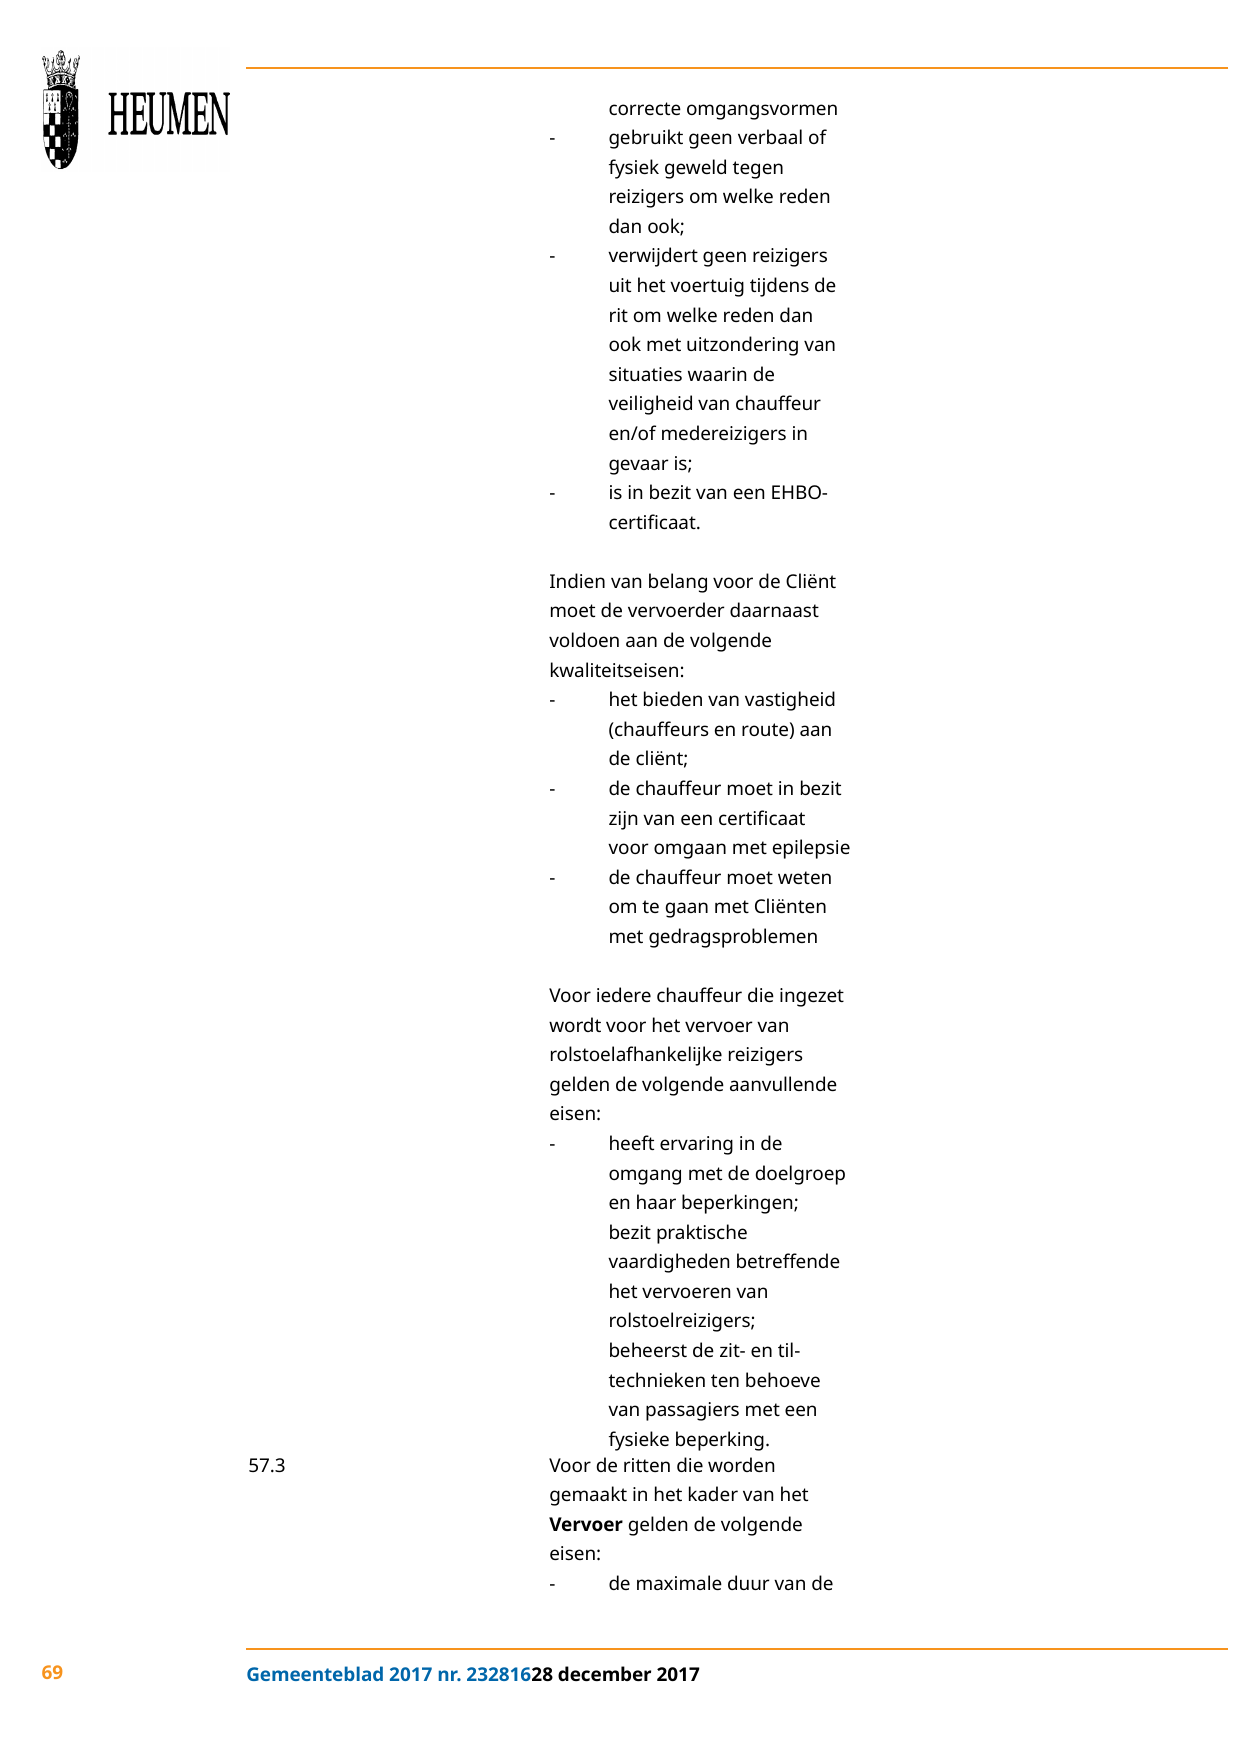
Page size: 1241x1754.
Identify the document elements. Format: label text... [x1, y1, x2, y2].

table_cell correcte omgangsvormen gebruikt geen verbaal of fysiek geweld tegen reizigers om welke reden dan ook; verwijdert geen reizigers uit het voertuig tijdens de rit om welke reden dan ook met uitzondering van situaties waarin de veiligheid van chauffeur en/of medereizigers in gevaar is; is in bezit van een EHBO-certificaat. Indien van belang voor de Cliënt moet de vervoerder daarnaast voldoen aan de volgende kwaliteitseisen: het bieden van vastigheid (chauffeurs en route) aan de cliënt; de chauffeur moet in bezit zijn van een certificaat voor omgaan met epilepsie de chauffeur moet weten om te gaan met Cliënten met gedragsproblemen Voor iedere chauffeur die ingezet wordt voor het vervoer van rolstoelafhankelijke reizigers gelden de volgende aanvullende eisen: heeft ervaring in de omgang met de doelgroep en haar beperkingen; bezit praktische vaardigheden betreffende het vervoeren van rolstoelreizigers; beheerst de zit- en til-technieken ten behoeve van passagiers met een fysieke beperking. [549, 95, 850, 1452]
picture [41, 47, 231, 172]
table_cell [248, 95, 549, 1452]
table_cell 57.3 [248, 1452, 549, 1596]
table_cell [850, 1452, 1152, 1596]
table_cell [850, 95, 1152, 1452]
table_cell Voor de ritten die worden gemaakt in het kader van het Vervoer gelden de volgende eisen: de maximale duur van de [549, 1452, 850, 1596]
